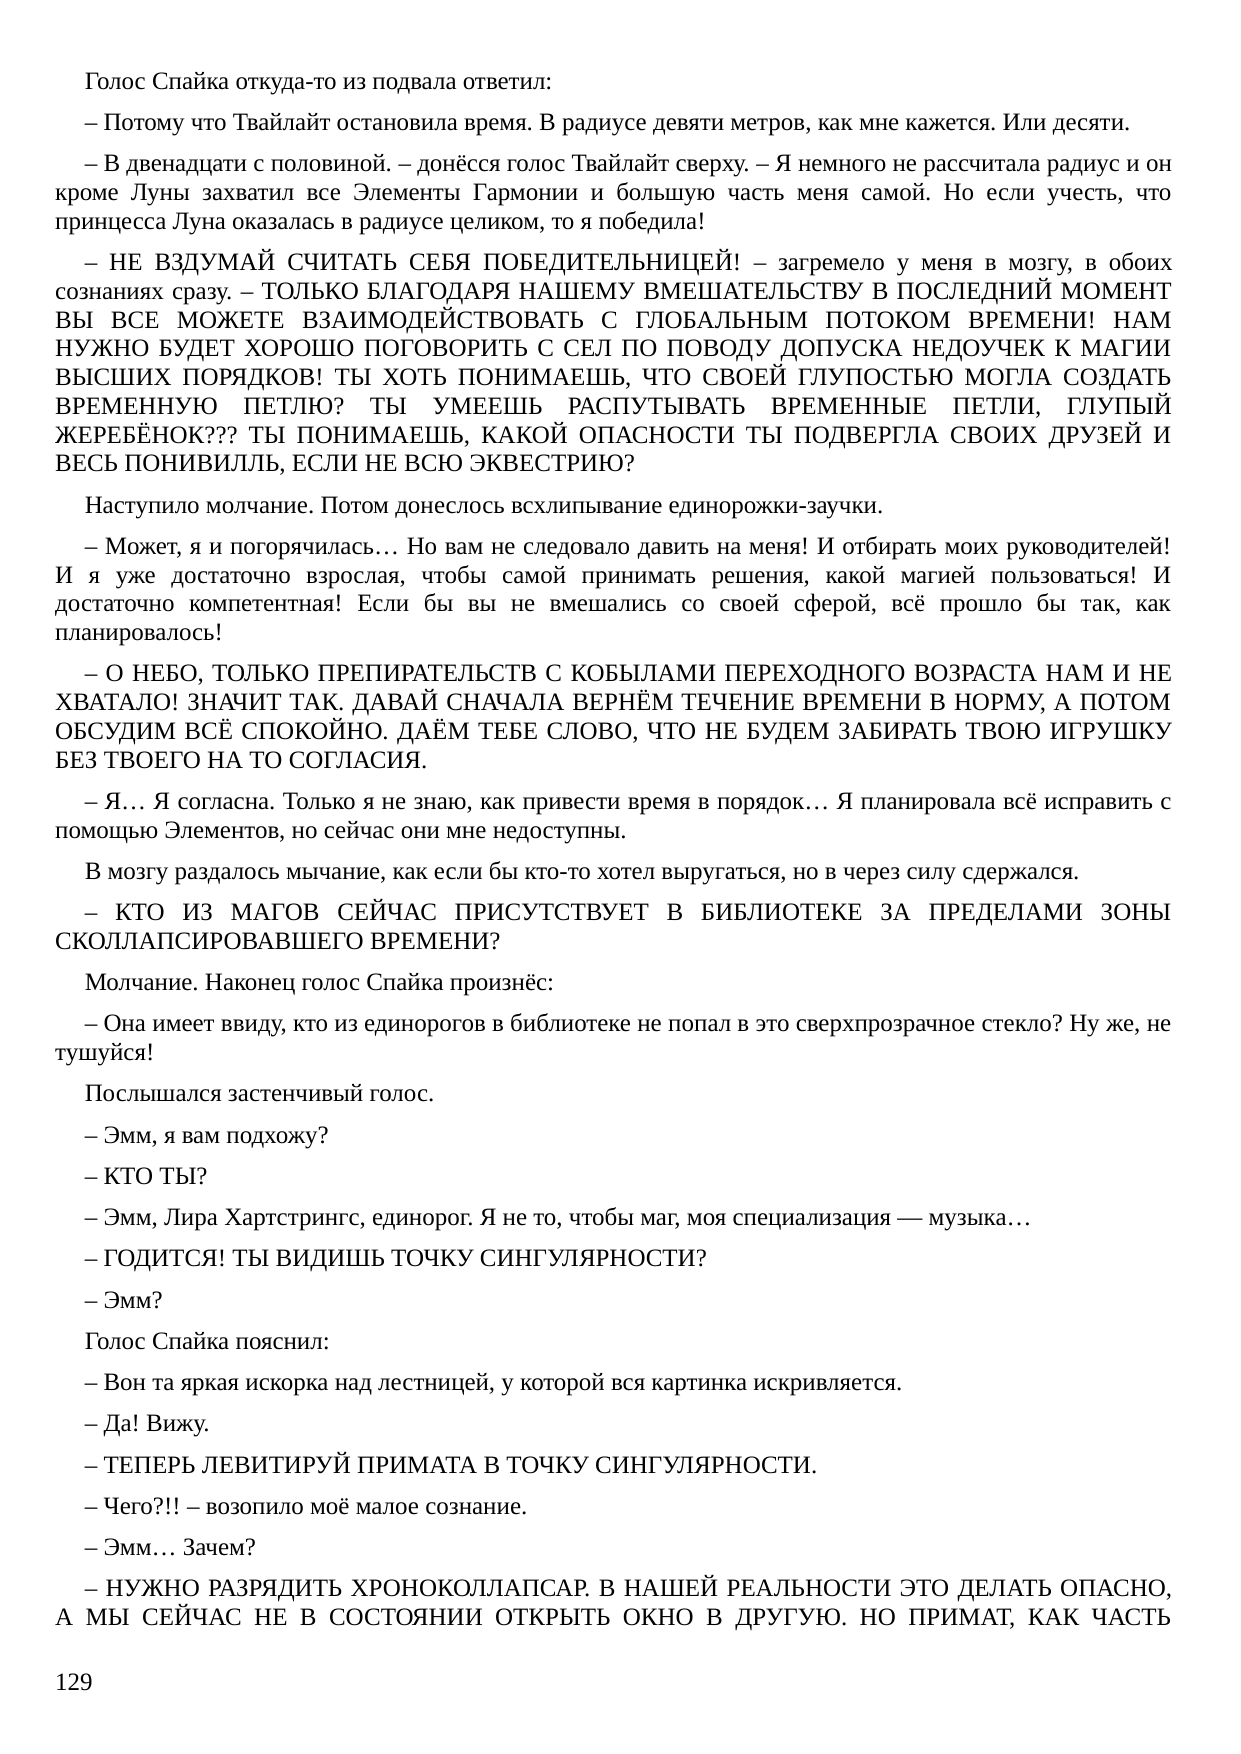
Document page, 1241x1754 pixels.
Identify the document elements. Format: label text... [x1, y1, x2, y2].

text Голос Спайка откуда-то из подвала ответил: [55, 66, 1173, 95]
text – НУЖНО РАЗРЯДИТЬ ХРОНОКОЛЛАПСАР. В НАШЕЙ РЕАЛЬНОСТИ ЭТО ДЕЛАТЬ ОПАСНО, А МЫ СЕЙЧАС НЕ В СОСТОЯНИИ ОТКРЫТЬ ОКНО В ДРУГУЮ. НО ПРИМАТ, КАК ЧАСТЬ [55, 1573, 1173, 1631]
text Послышался застенчивый голос. [55, 1078, 1173, 1107]
text – Эмм, я вам подхожу? [55, 1120, 1173, 1148]
text – КТО ТЫ? [55, 1161, 1173, 1190]
text Наступило молчание. Потом донеслось всхлипывание единорожки-заучки. [55, 490, 1173, 518]
text – Я… Я согласна. Только я не знаю, как привести время в порядок… Я планировала всё исправить с помощью Элементов, но сейчас они мне недоступны. [55, 786, 1173, 843]
text – НЕ ВЗДУМАЙ СЧИТАТЬ СЕБЯ ПОБЕДИТЕЛЬНИЦЕЙ! – загремело у меня в мозгу, в обоих сознаниях сразу. – ТОЛЬКО БЛАГОДАРЯ НАШЕМУ ВМЕШАТЕЛЬСТВУ В ПОСЛЕДНИЙ МОМЕНТ ВЫ ВСЕ МОЖЕТЕ ВЗАИМОДЕЙСТВОВАТЬ С ГЛОБАЛЬНЫМ ПОТОКОМ ВРЕМЕНИ! НАМ НУЖНО БУДЕТ ХОРОШО ПОГОВОРИТЬ С СЕЛ ПО ПОВОДУ ДОПУСКА НЕДОУЧЕК К МАГИИ ВЫСШИХ ПОРЯДКОВ! ТЫ ХОТЬ ПОНИМАЕШЬ, ЧТО СВОЕЙ ГЛУПОСТЬЮ МОГЛА СОЗДАТЬ ВРЕМЕННУЮ ПЕТЛЮ? ТЫ УМЕЕШЬ РАСПУТЫВАТЬ ВРЕМЕННЫЕ ПЕТЛИ, ГЛУПЫЙ ЖЕРЕБЁНОК??? ТЫ ПОНИМАЕШЬ, КАКОЙ ОПАСНОСТИ ТЫ ПОДВЕРГЛА СВОИХ ДРУЗЕЙ И ВЕСЬ ПОНИВИЛЛЬ, ЕСЛИ НЕ ВСЮ ЭКВЕСТРИЮ? [55, 247, 1173, 477]
text В мозгу раздалось мычание, как если бы кто-то хотел выругаться, но в через силу сдержался. [55, 856, 1173, 885]
text – Эмм… Зачем? [55, 1532, 1173, 1561]
text – Вон та яркая искорка над лестницей, у которой вся картинка искривляется. [55, 1367, 1173, 1396]
text – Может, я и погорячилась… Но вам не следовало давить на меня! И отбирать моих руководителей! И я уже достаточно взрослая, чтобы самой принимать решения, какой магией пользоваться! И достаточно компетентная! Если бы вы не вмешались со своей сферой, всё прошло бы так, как планировалось! [55, 531, 1173, 646]
text – Чего?!! – возопило моё малое сознание. [55, 1491, 1173, 1520]
text Голос Спайка пояснил: [55, 1326, 1173, 1355]
text – КТО ИЗ МАГОВ СЕЙЧАС ПРИСУТСТВУЕТ В БИБЛИОТЕКЕ ЗА ПРЕДЕЛАМИ ЗОНЫ СКОЛЛАПСИРОВАВШЕГО ВРЕМЕНИ? [55, 897, 1173, 955]
text – ГОДИТСЯ! ТЫ ВИДИШЬ ТОЧКУ СИНГУЛЯРНОСТИ? [55, 1243, 1173, 1272]
text – В двенадцати с половиной. – донёсся голос Твайлайт сверху. – Я немного не рассчитала радиус и он кроме Луны захватил все Элементы Гармонии и большую часть меня самой. Но если учесть, что принцесса Луна оказалась в радиусе целиком, то я победила! [55, 148, 1173, 235]
text – Она имеет ввиду, кто из единорогов в библиотеке не попал в это сверхпрозрачное стекло? Ну же, не тушуйся! [55, 1008, 1173, 1066]
text – Да! Вижу. [55, 1408, 1173, 1437]
text Молчание. Наконец голос Спайка произнёс: [55, 967, 1173, 996]
text – О НЕБО, ТОЛЬКО ПРЕПИРАТЕЛЬСТВ С КОБЫЛАМИ ПЕРЕХОДНОГО ВОЗРАСТА НАМ И НЕ ХВАТАЛО! ЗНАЧИТ ТАК. ДАВАЙ СНАЧАЛА ВЕРНЁМ ТЕЧЕНИЕ ВРЕМЕНИ В НОРМУ, А ПОТОМ ОБСУДИМ ВСЁ СПОКОЙНО. ДАЁМ ТЕБЕ СЛОВО, ЧТО НЕ БУДЕМ ЗАБИРАТЬ ТВОЮ ИГРУШКУ БЕЗ ТВОЕГО НА ТО СОГЛАСИЯ. [55, 658, 1173, 773]
text – Потому что Твайлайт остановила время. В радиусе девяти метров, как мне кажется. Или десяти. [55, 107, 1173, 136]
text – Эмм, Лира Хартстрингс, единорог. Я не то, чтобы маг, моя специализация — музыка… [55, 1202, 1173, 1231]
text – ТЕПЕРЬ ЛЕВИТИРУЙ ПРИМАТА В ТОЧКУ СИНГУЛЯРНОСТИ. [55, 1450, 1173, 1478]
text – Эмм? [55, 1285, 1173, 1313]
